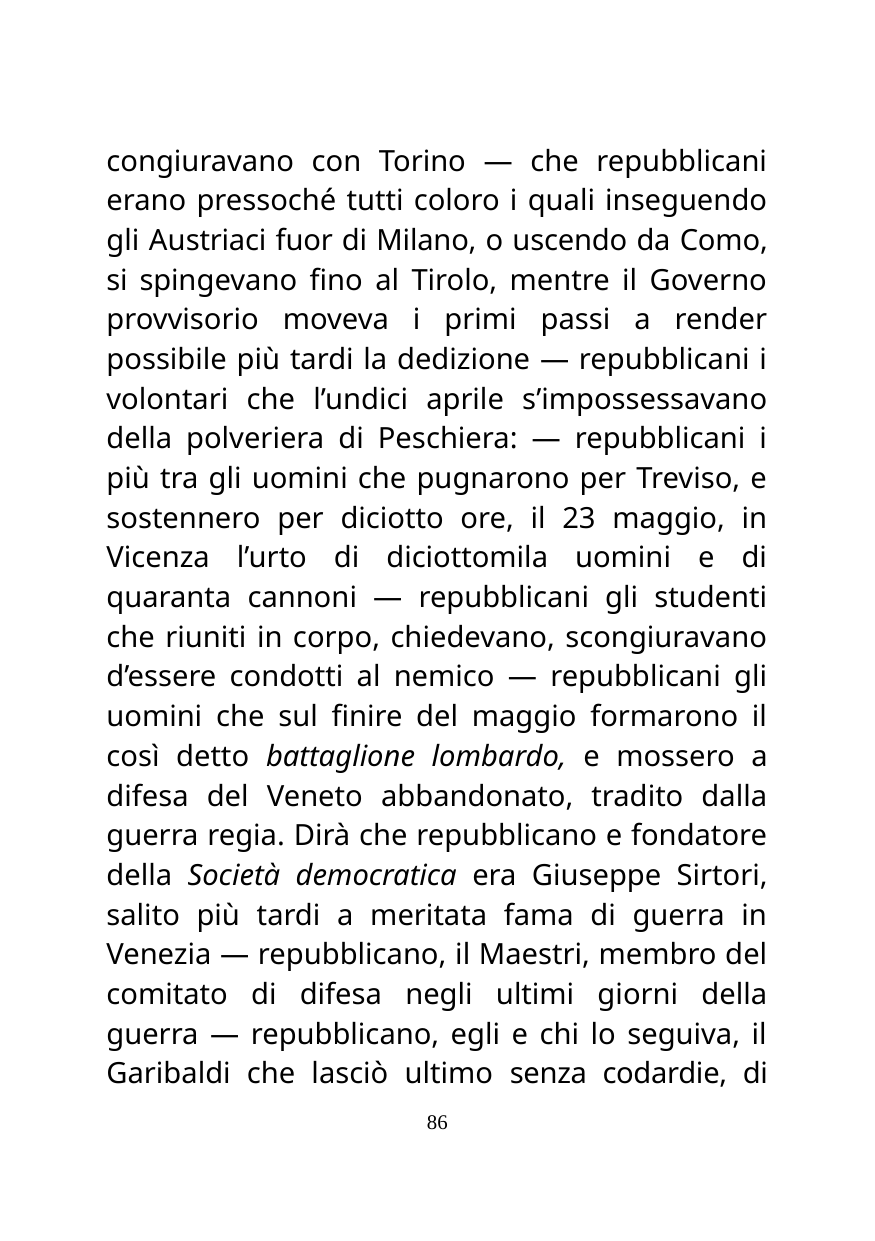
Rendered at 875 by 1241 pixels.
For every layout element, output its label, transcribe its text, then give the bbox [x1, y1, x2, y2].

text congiuravano con Torino — che repubblicani erano pressoché tutti coloro i quali inseguendo gli Austriaci fuor di Milano, o uscendo da Como, si spingevano fino al Tirolo, mentre il Governo provvisorio moveva i primi passi a render possibile più tardi la dedizione — repubblicani i volontari che l’undici aprile s’impossessavano della polveriera di Peschiera: — repubblicani i più tra gli uomini che pugnarono per Treviso, e sostennero per diciotto ore, il 23 maggio, in Vicenza l’urto di diciottomila uomini e di quaranta cannoni — repubblicani gli studenti che riuniti in corpo, chiedevano, scongiuravano d’essere condotti al nemico — repubblicani gli uomini che sul finire del maggio formarono il così detto battaglione lombardo, e mossero a difesa del Veneto abbandonato, tradito dalla guerra regia. Dirà che repubblicano e fondatore della Società democratica era Giuseppe Sirtori, salito più tardi a meritata fama di guerra in Venezia — repubblicano, il Maestri, membro del comitato di difesa negli ultimi giorni della guerra — repubblicano, egli e chi lo seguiva, il Garibaldi che lasciò ultimo senza codardie, di [106, 140, 768, 1092]
